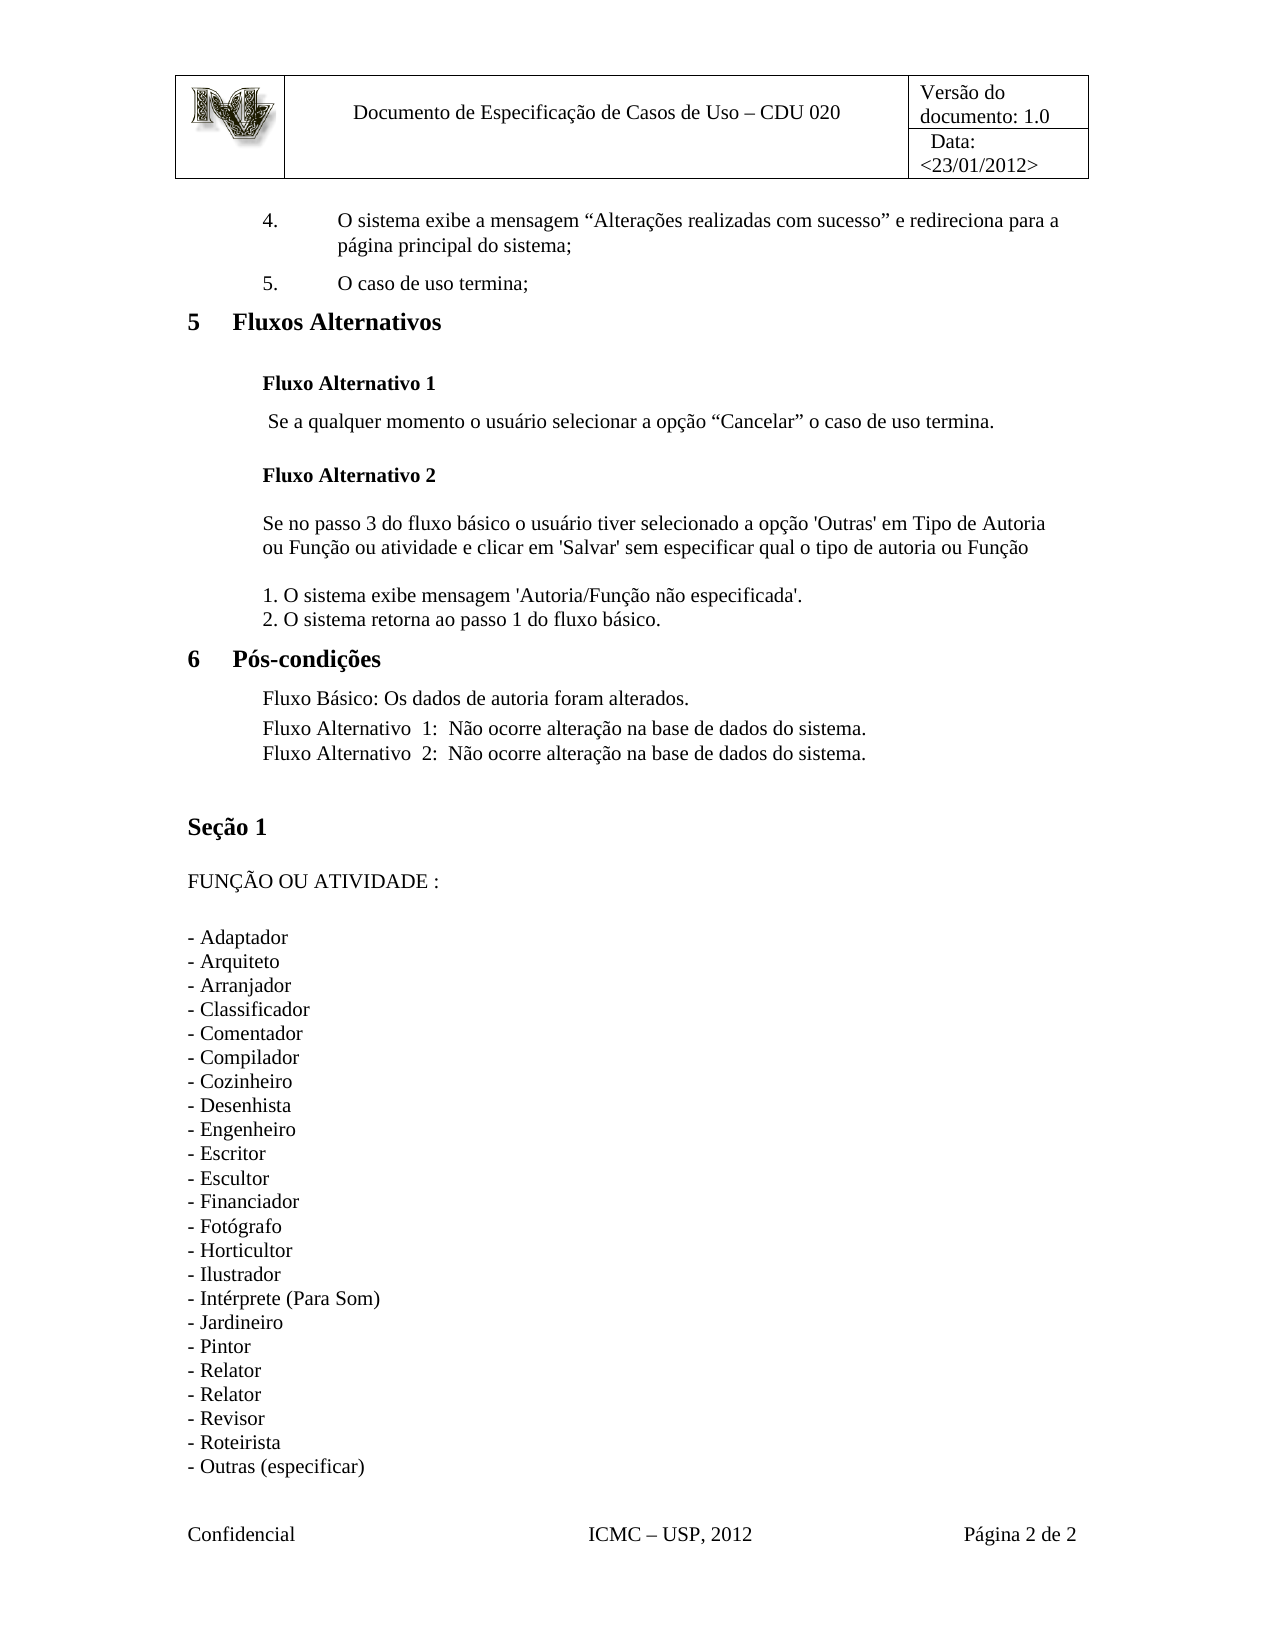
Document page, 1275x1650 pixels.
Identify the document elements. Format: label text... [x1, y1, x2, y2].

text - Outras (especificar) [187, 1454, 1087, 1478]
text 1. O sistema exibe mensagem 'Autoria/Função não especificada'. [187, 583, 1087, 607]
subtitle Pós-condições [187, 644, 1087, 673]
text 2. O sistema retorna ao passo 1 do fluxo básico. [187, 607, 1087, 631]
text - Engenheiro [187, 1117, 1087, 1141]
text Se no passo 3 do fluxo básico o usuário tiver selecionado a opção 'Outras' em Tipo de Autoria ou Função ou atividade e clicar em 'Salvar' sem especificar qual o tipo de autoria ou Função [187, 511, 1087, 559]
text - Arquiteto [187, 949, 1087, 973]
text - Roteirista [187, 1430, 1087, 1454]
text FUNÇÃO OU ATIVIDADE : [187, 869, 1087, 893]
text - Classificador [187, 997, 1087, 1021]
text - Relator [187, 1358, 1087, 1382]
text - Relator [187, 1382, 1087, 1406]
text Fluxo Alternativo 2 [187, 463, 1087, 487]
text - Pintor [187, 1334, 1087, 1358]
text - Escritor [187, 1141, 1087, 1165]
picture [186, 76, 277, 151]
text - Fotógrafo [187, 1213, 1087, 1238]
text - Adaptador [187, 925, 1087, 949]
subtitle Se a qualquer momento o usuário selecionar a opção “Cancelar” o caso de uso termina. [187, 408, 1087, 433]
list 5. O caso de uso termina; [187, 270, 1087, 295]
text - Desenhista [187, 1093, 1087, 1117]
text - Intérprete (Para Som) [187, 1286, 1087, 1310]
list 4. O sistema exibe a mensagem “Alterações realizadas com sucesso” e redireciona para a página principal do sistema; [187, 207, 1087, 257]
text Fluxo Alternativo 1: Não ocorre alteração na base de dados do sistema. [187, 716, 1087, 740]
text - Cozinheiro [187, 1069, 1087, 1093]
subtitle Fluxos Alternativos [187, 307, 1087, 336]
text Fluxo Alternativo 2: Não ocorre alteração na base de dados do sistema. [187, 740, 1087, 764]
text Seção 1 [187, 812, 1087, 841]
text Fluxo Alternativo 1 [187, 371, 1087, 395]
subtitle Fluxo Básico: Os dados de autoria foram alterados. [187, 685, 1087, 710]
text - Escultor [187, 1165, 1087, 1189]
text - Compilador [187, 1045, 1087, 1069]
text - Revisor [187, 1406, 1087, 1430]
text - Jardineiro [187, 1310, 1087, 1334]
text - Arranjador [187, 973, 1087, 997]
text - Comentador [187, 1021, 1087, 1045]
text - Horticultor [187, 1238, 1087, 1262]
text - Ilustrador [187, 1262, 1087, 1286]
text - Financiador [187, 1189, 1087, 1213]
